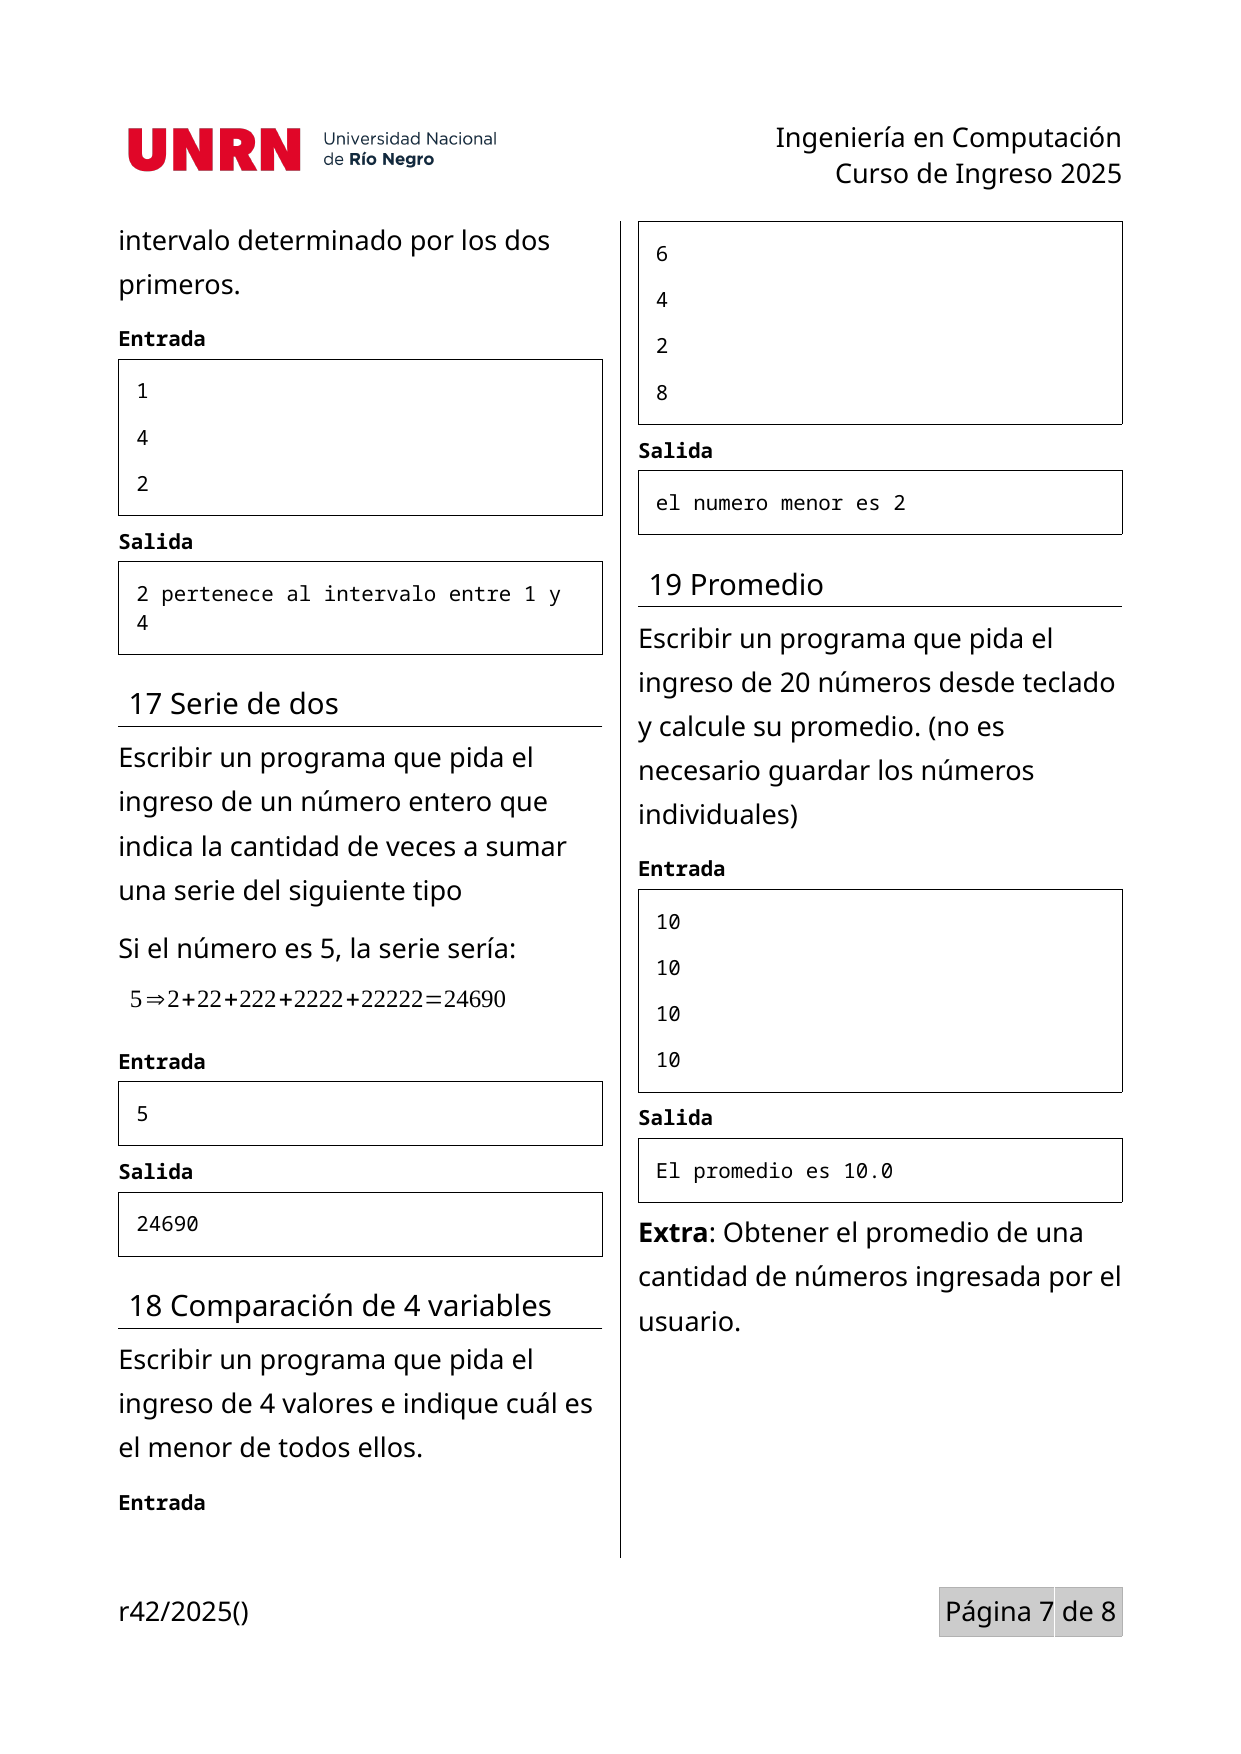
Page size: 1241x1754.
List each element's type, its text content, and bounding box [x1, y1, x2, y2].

text 2 pertenece al intervalo entre 1 y 4 [119, 562, 602, 654]
subtitle Serie de dos [118, 680, 602, 726]
text intervalo determinado por los dos primeros. [118, 221, 602, 302]
text 5 [119, 1082, 602, 1145]
text 10 [639, 890, 1122, 935]
text 10 [639, 1028, 1122, 1092]
text Salida [638, 436, 1122, 464]
text Escribir un programa que pida el ingreso de 20 números desde teclado y calcule su promedio. (no es necesario guardar los números individuales) [638, 619, 1122, 833]
text 10 [639, 981, 1122, 1028]
text 1 [119, 360, 602, 405]
text Escribir un programa que pida el ingreso de un número entero que indica la cantidad de veces a sumar una serie del siguiente tipo [118, 739, 602, 908]
text 2 [639, 314, 1122, 360]
text Salida [638, 1103, 1122, 1132]
text 10 [639, 935, 1122, 981]
text Entrada [118, 324, 602, 353]
text 6 [639, 222, 1122, 268]
picture [118, 118, 505, 180]
text 8 [639, 360, 1122, 424]
text 4 [119, 405, 602, 451]
text Extra: Obtener el promedio de una cantidad de números ingresada por el usuario. [638, 1214, 1122, 1339]
text Si el número es 5, la serie sería: [118, 930, 602, 1025]
text Entrada [118, 1047, 602, 1076]
text Escribir un programa que pida el ingreso de 4 valores e indique cuál es el menor de todos ellos. [118, 1341, 602, 1466]
text El promedio es 10.0 [639, 1139, 1122, 1202]
text Salida [118, 1157, 602, 1186]
text Entrada [118, 1488, 602, 1516]
text el numero menor es 2 [639, 471, 1122, 534]
subtitle Promedio [638, 561, 1122, 606]
text 2 [119, 451, 602, 515]
text 4 [639, 268, 1122, 314]
text Entrada [638, 854, 1122, 883]
text Salida [118, 527, 602, 555]
subtitle Comparación de 4 variables [118, 1282, 602, 1328]
text 24690 [119, 1193, 602, 1256]
